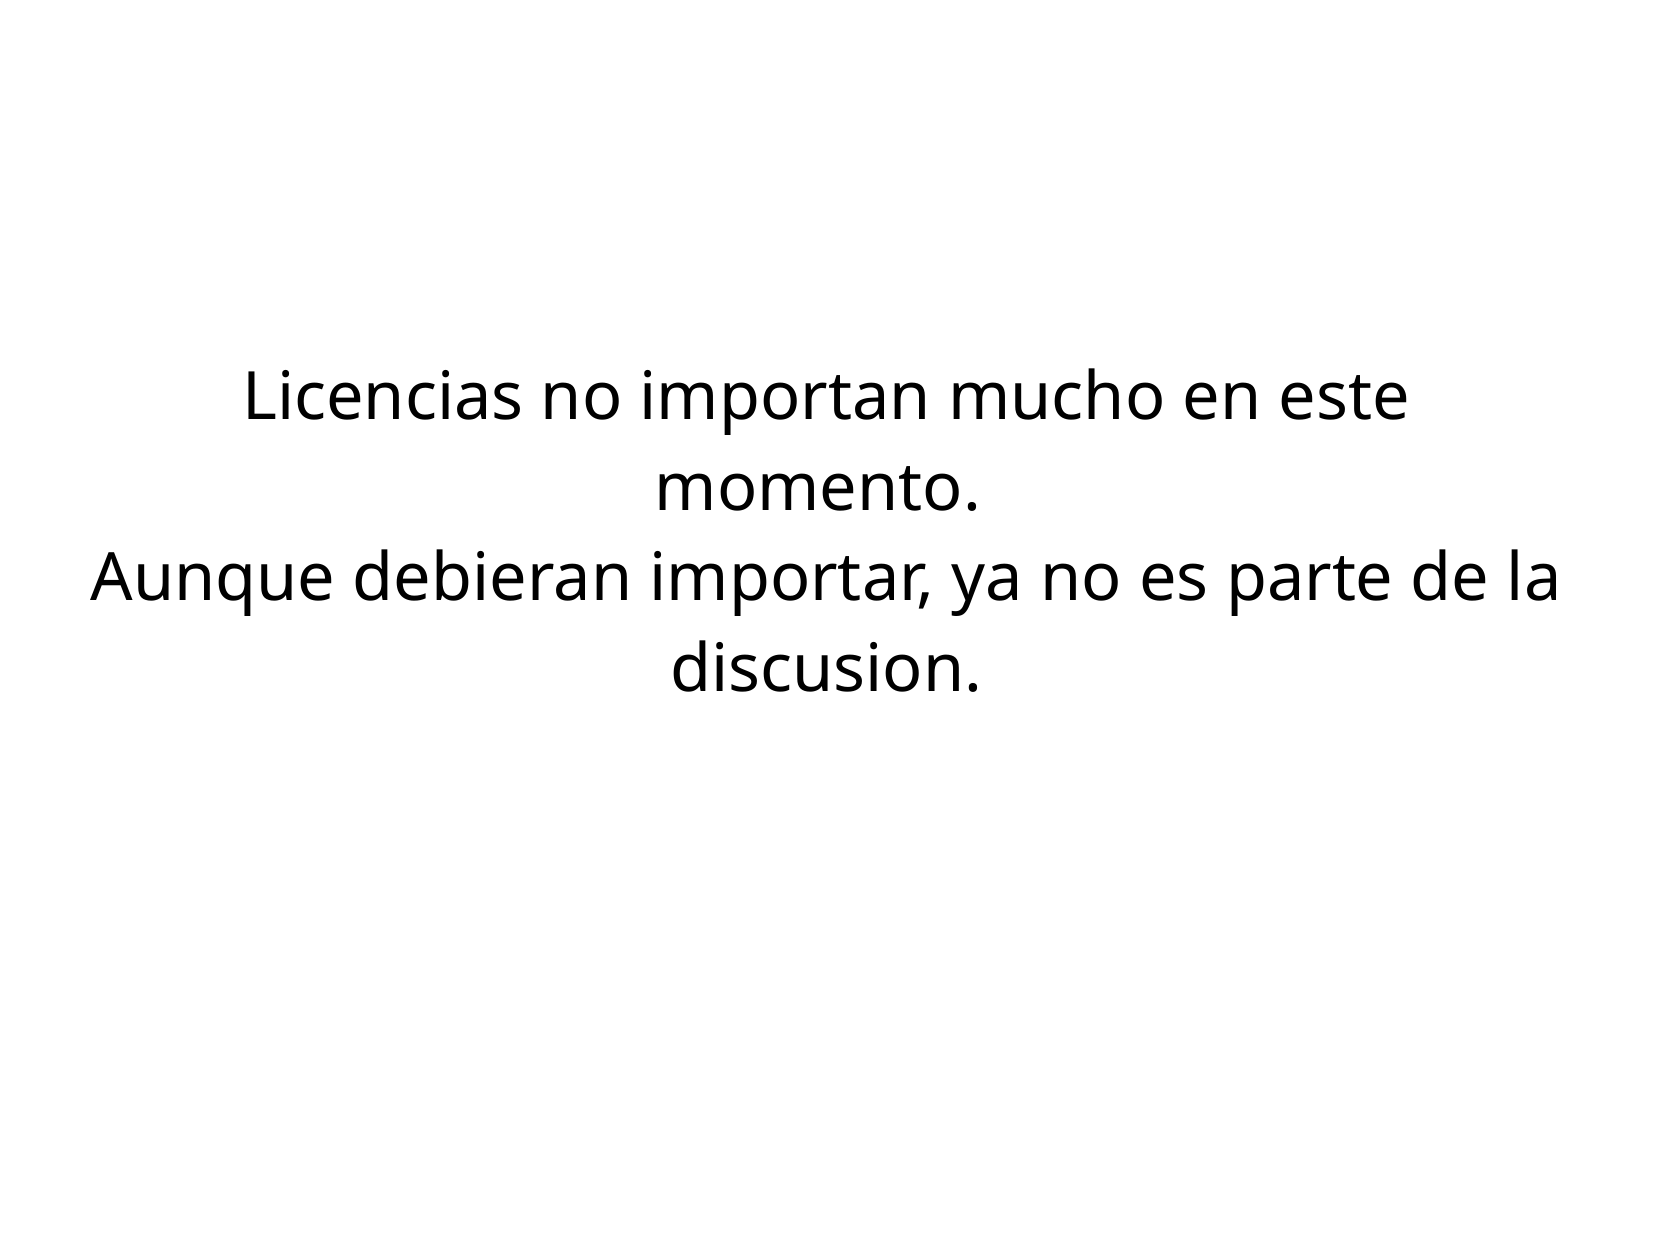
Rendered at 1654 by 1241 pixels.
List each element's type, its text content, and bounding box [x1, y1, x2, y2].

subtitle Licencias no importan mucho en este momento. Aunque debieran importar, ya no es parte de la discusion. [82, 49, 1571, 1010]
